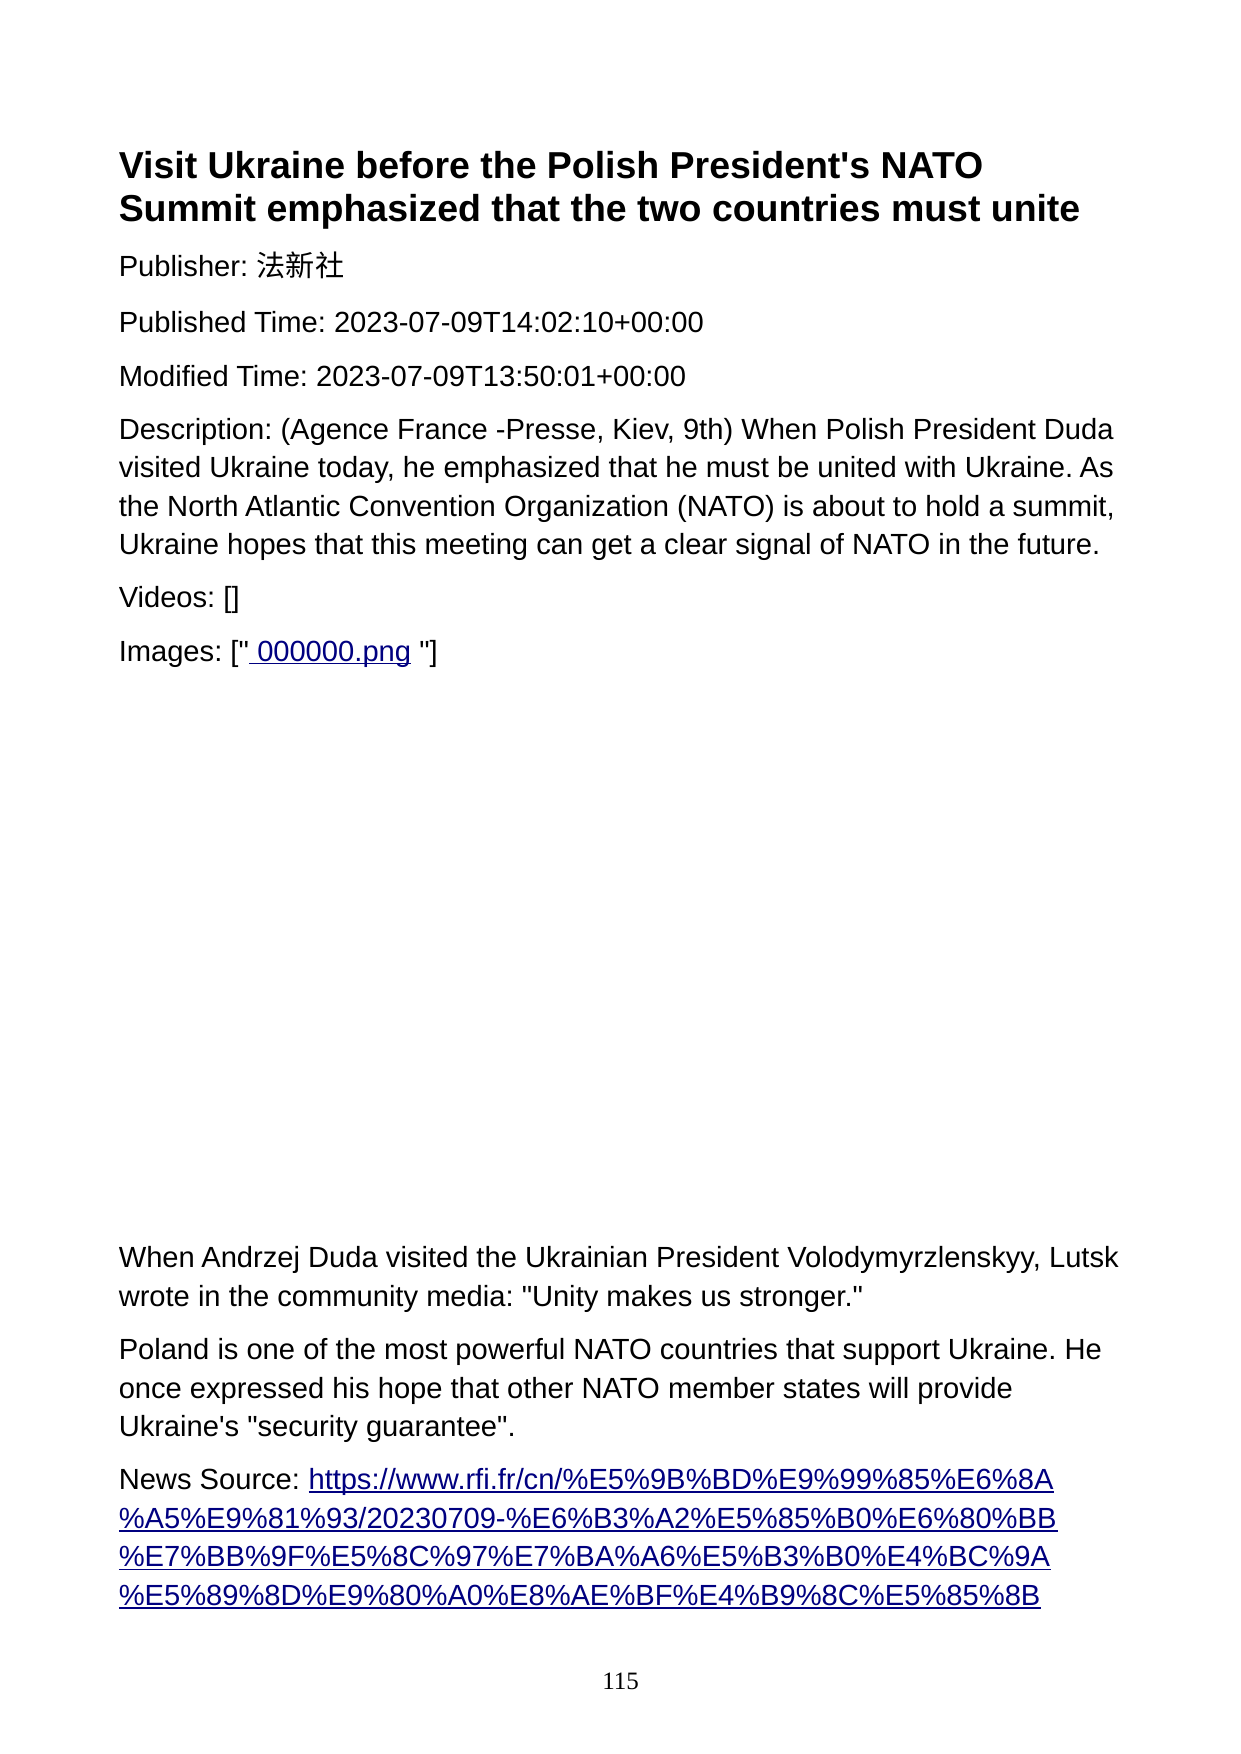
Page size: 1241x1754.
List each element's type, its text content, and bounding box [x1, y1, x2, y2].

text News Source: https://www.rfi.fr/cn/%E5%9B%BD%E9%99%85%E6%8A%A5%E9%81%93/20230709-%E6%B3%A2%E5%85%B0%E6%80%BB%E7%BB%9F%E5%8C%97%E7%BA%A6%E5%B3%B0%E4%BC%9A%E5%89%8D%E9%80%A0%E8%AE%BF%E4%B9%8C%E5%85%8B [118, 1462, 1122, 1612]
text Modified Time: 2023-07-09T13:50:01+00:00 [118, 358, 1122, 392]
text Publisher: 法新社 [118, 242, 1122, 284]
subtitle Visit Ukraine before the Polish President's NATO Summit emphasized that the two countries must unite [118, 143, 1122, 230]
text Images: [" 000000.png "] [118, 633, 1122, 667]
text Published Time: 2023-07-09T14:02:10+00:00 [118, 305, 1122, 339]
text Description: (Agence France -Presse, Kiev, 9th) When Polish President Duda visited Ukraine today, he emphasized that he must be united with Ukraine. As the North Atlantic Convention Organization (NATO) is about to hold a summit, Ukraine hopes that this meeting can get a clear signal of NATO in the future. [118, 412, 1122, 561]
text Poland is one of the most powerful NATO countries that support Ukraine. He once expressed his hope that other NATO member states will provide Ukraine's "security guarantee". [118, 1332, 1122, 1443]
text When Andrzej Duda visited the Ukrainian President Volodymyrzlenskyy, Lutsk wrote in the community media: "Unity makes us stronger." [118, 687, 1122, 1313]
text Videos: [] [118, 580, 1122, 614]
